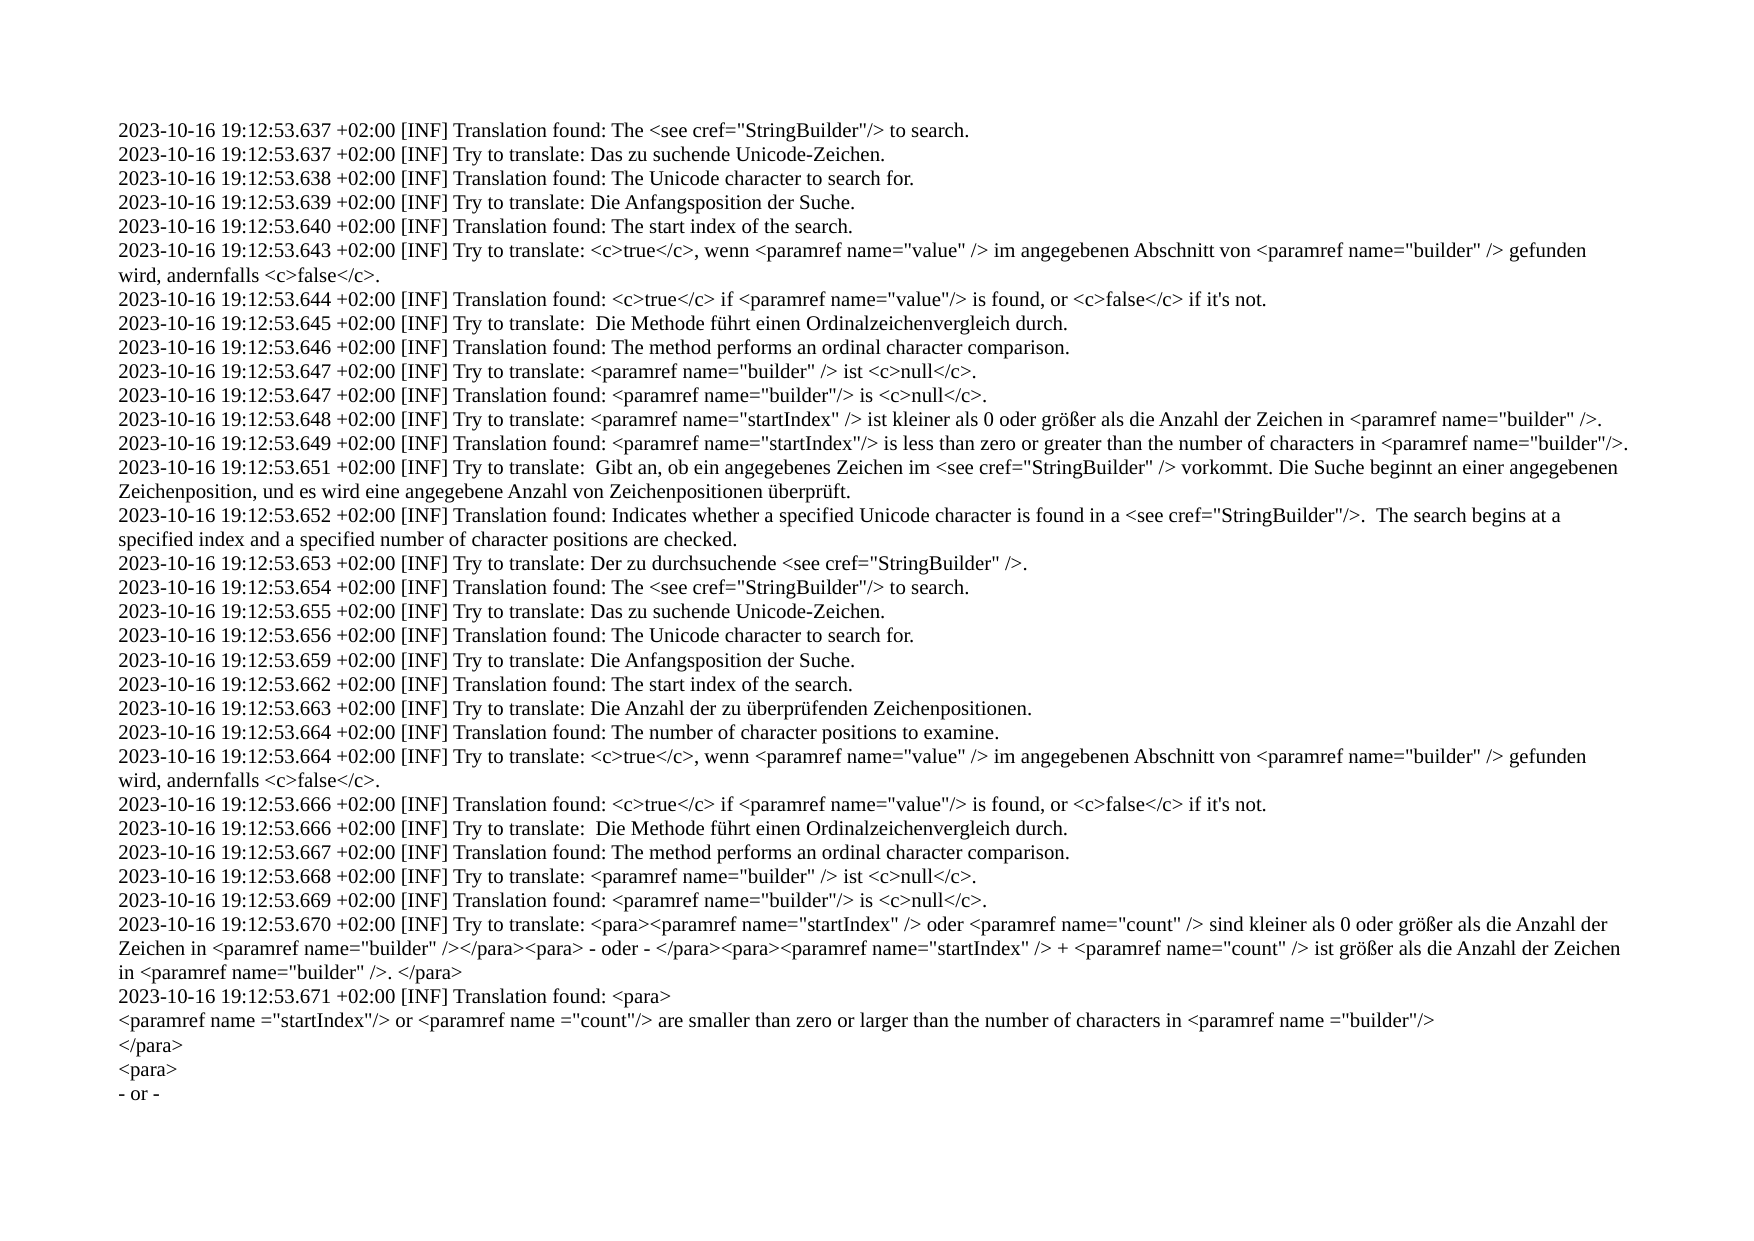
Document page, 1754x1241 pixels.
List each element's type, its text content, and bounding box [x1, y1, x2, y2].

text 2023-10-16 19:12:53.664 +02:00 [INF] Translation found: The number of character positions to examine. [118, 720, 1636, 744]
text 2023-10-16 19:12:53.647 +02:00 [INF] Translation found: <paramref name="builder"/> is <c>null</c>. [118, 383, 1636, 407]
text 2023-10-16 19:12:53.669 +02:00 [INF] Translation found: <paramref name="builder"/> is <c>null</c>. [118, 888, 1636, 912]
text 2023-10-16 19:12:53.668 +02:00 [INF] Try to translate: <paramref name="builder" /> ist <c>null</c>. [118, 864, 1636, 888]
text 2023-10-16 19:12:53.640 +02:00 [INF] Translation found: The start index of the search. [118, 214, 1636, 238]
text 2023-10-16 19:12:53.651 +02:00 [INF] Try to translate: Gibt an, ob ein angegebenes Zeichen im <see cref="StringBuilder" /> vorkommt. Die Suche beginnt an einer angegebenen Zeichenposition, und es wird eine angegebene Anzahl von Zeichenpositionen überprüft. [118, 455, 1636, 503]
text 2023-10-16 19:12:53.643 +02:00 [INF] Try to translate: <c>true</c>, wenn <paramref name="value" /> im angegebenen Abschnitt von <paramref name="builder" /> gefunden wird, andernfalls <c>false</c>. [118, 238, 1636, 287]
text 2023-10-16 19:12:53.645 +02:00 [INF] Try to translate: Die Methode führt einen Ordinalzeichenvergleich durch. [118, 311, 1636, 335]
text 2023-10-16 19:12:53.648 +02:00 [INF] Try to translate: <paramref name="startIndex" /> ist kleiner als 0 oder größer als die Anzahl der Zeichen in <paramref name="builder" />. [118, 407, 1636, 431]
text 2023-10-16 19:12:53.667 +02:00 [INF] Translation found: The method performs an ordinal character comparison. [118, 840, 1636, 864]
text 2023-10-16 19:12:53.637 +02:00 [INF] Try to translate: Das zu suchende Unicode-Zeichen. [118, 142, 1636, 166]
text 2023-10-16 19:12:53.638 +02:00 [INF] Translation found: The Unicode character to search for. [118, 166, 1636, 190]
text 2023-10-16 19:12:53.637 +02:00 [INF] Translation found: The <see cref="StringBuilder"/> to search. [118, 118, 1636, 142]
text 2023-10-16 19:12:53.656 +02:00 [INF] Translation found: The Unicode character to search for. [118, 623, 1636, 647]
text 2023-10-16 19:12:53.646 +02:00 [INF] Translation found: The method performs an ordinal character comparison. [118, 335, 1636, 359]
text 2023-10-16 19:12:53.647 +02:00 [INF] Try to translate: <paramref name="builder" /> ist <c>null</c>. [118, 359, 1636, 383]
text 2023-10-16 19:12:53.644 +02:00 [INF] Translation found: <c>true</c> if <paramref name="value"/> is found, or <c>false</c> if it's not. [118, 287, 1636, 311]
text 2023-10-16 19:12:53.662 +02:00 [INF] Translation found: The start index of the search. [118, 672, 1636, 696]
text 2023-10-16 19:12:53.659 +02:00 [INF] Try to translate: Die Anfangsposition der Suche. [118, 647, 1636, 672]
text 2023-10-16 19:12:53.666 +02:00 [INF] Try to translate: Die Methode führt einen Ordinalzeichenvergleich durch. [118, 816, 1636, 840]
text 2023-10-16 19:12:53.664 +02:00 [INF] Try to translate: <c>true</c>, wenn <paramref name="value" /> im angegebenen Abschnitt von <paramref name="builder" /> gefunden wird, andernfalls <c>false</c>. [118, 744, 1636, 792]
text 2023-10-16 19:12:53.671 +02:00 [INF] Translation found: <para> <paramref name ="startIndex"/> or <paramref name ="count"/> are smaller than zero or larger than the number of characters in <paramref name ="builder"/> </para> <para> - or [118, 984, 1636, 1105]
text 2023-10-16 19:12:53.653 +02:00 [INF] Try to translate: Der zu durchsuchende <see cref="StringBuilder" />. [118, 551, 1636, 575]
text 2023-10-16 19:12:53.652 +02:00 [INF] Translation found: Indicates whether a specified Unicode character is found in a <see cref="StringBuilder"/>. The search begins at a specified index and a specified number of character positions are checked. [118, 503, 1636, 551]
text 2023-10-16 19:12:53.649 +02:00 [INF] Translation found: <paramref name="startIndex"/> is less than zero or greater than the number of characters in <paramref name="builder"/>. [118, 431, 1636, 455]
text 2023-10-16 19:12:53.655 +02:00 [INF] Try to translate: Das zu suchende Unicode-Zeichen. [118, 599, 1636, 623]
text 2023-10-16 19:12:53.666 +02:00 [INF] Translation found: <c>true</c> if <paramref name="value"/> is found, or <c>false</c> if it's not. [118, 792, 1636, 816]
text 2023-10-16 19:12:53.670 +02:00 [INF] Try to translate: <para><paramref name="startIndex" /> oder <paramref name="count" /> sind kleiner als 0 oder größer als die Anzahl der Zeichen in <paramref name="builder" /></para><para> - oder - </para><para><paramref name="startIndex" /> + <paramref name="count" /> ist größer als die Anzahl der Zeichen in <paramref name="builder" />. </para> [118, 912, 1636, 984]
text 2023-10-16 19:12:53.663 +02:00 [INF] Try to translate: Die Anzahl der zu überprüfenden Zeichenpositionen. [118, 696, 1636, 720]
text 2023-10-16 19:12:53.654 +02:00 [INF] Translation found: The <see cref="StringBuilder"/> to search. [118, 575, 1636, 599]
text 2023-10-16 19:12:53.639 +02:00 [INF] Try to translate: Die Anfangsposition der Suche. [118, 190, 1636, 214]
